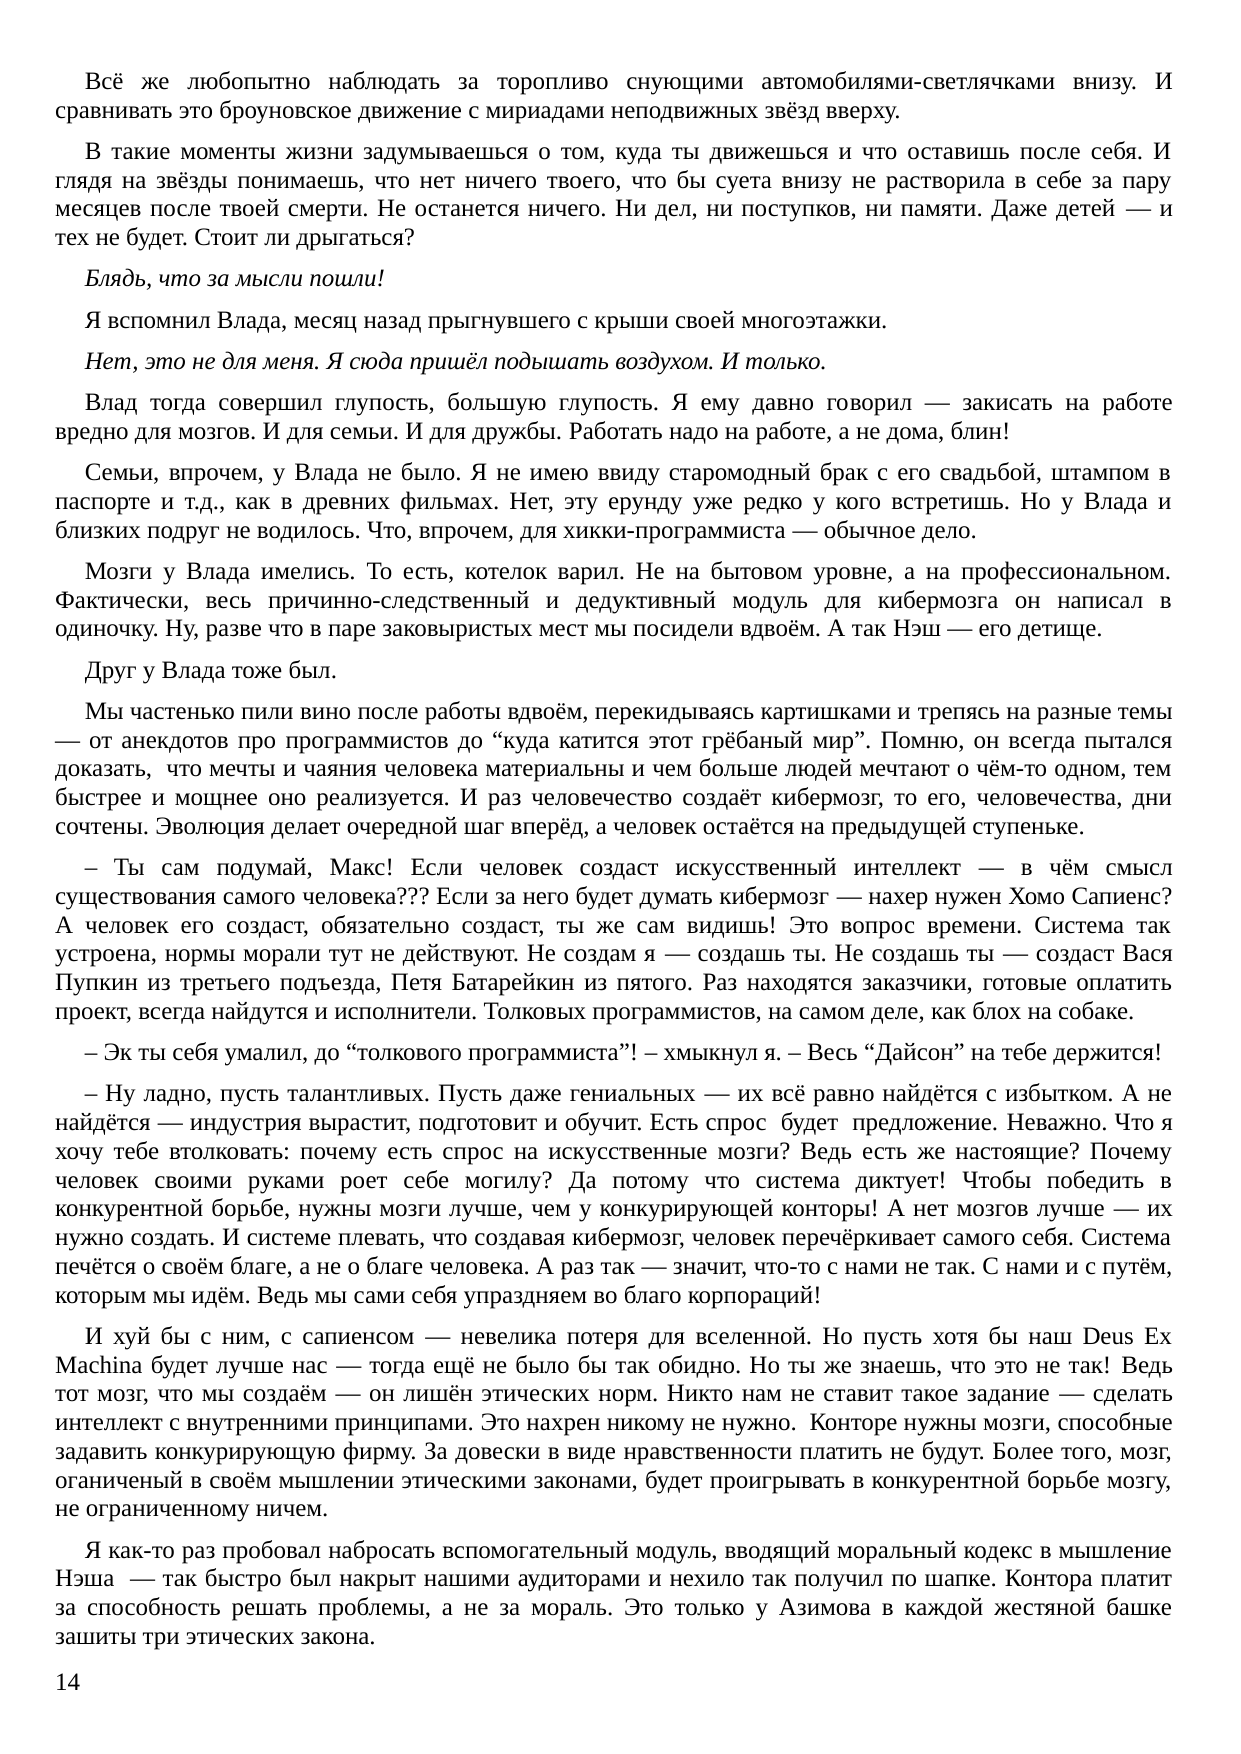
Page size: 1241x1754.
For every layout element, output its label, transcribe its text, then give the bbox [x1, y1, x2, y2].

text – Ну ладно, пусть талантливых. Пусть даже гениальных — их всё равно найдётся с избытком. А не найдётся — индустрия вырастит, подготовит и обучит. Есть спрос будет предложение. Неважно. Что я хочу тебе втолковать: почему есть спрос на искусственные мозги? Ведь есть же настоящие? Почему человек своими руками роет себе могилу? Да потому что система диктует! Чтобы победить в конкурентной борьбе, нужны мозги лучше, чем у конкурирующей конторы! А нет мозгов лучше — их нужно создать. И системе плевать, что создавая кибермозг, человек перечёркивает самого себя. Система печётся о своём благе, а не о благе человека. А раз так — значит, что-то с нами не так. С нами и с путём, которым мы идём. Ведь мы сами себя упраздняем во благо корпораций! [55, 1078, 1173, 1308]
text В такие моменты жизни задумываешься о том, куда ты движешься и что оставишь после себя. И глядя на звёзды понимаешь, что нет ничего твоего, что бы суета внизу не растворила в себе за пару месяцев после твоей смерти. Не останется ничего. Ни дел, ни поступков, ни памяти. Даже детей — и тех не будет. Стоит ли дрыгаться? [55, 136, 1173, 251]
text И хуй бы с ним, с сапиенсом — невелика потеря для вселенной. Но пусть хотя бы наш Deus Ex Machina будет лучше нас — тогда ещё не было бы так обидно. Но ты же знаешь, что это не так! Ведь тот мозг, что мы создаём — он лишён этических норм. Никто нам не ставит такое задание — сделать интеллект с внутренними принципами. Это нахрен никому не нужно. Конторе нужны мозги, способные задавить конкурирующую фирму. За довески в виде нравственности платить не будут. Более того, мозг, оганиченый в своём мышлении этическими законами, будет проигрывать в конкурентной борьбе мозгу, не ограниченному ничем. [55, 1321, 1173, 1522]
text – Ты сам подумай, Макс! Если человек создаст искусственный интеллект — в чём смысл существования самого человека??? Если за него будет думать кибермозг — нахер нужен Хомо Сапиенс? А человек его создаст, обязательно создаст, ты же сам видишь! Это вопрос времени. Система так устроена, нормы морали тут не действуют. Не создам я — создашь ты. Не создашь ты — создаст Вася Пупкин из третьего подъезда, Петя Батарейкин из пятого. Раз находятся заказчики, готовые оплатить проект, всегда найдутся и исполнители. Толковых программистов, на самом деле, как блох на собаке. [55, 852, 1173, 1025]
text Мозги у Влада имелись. То есть, котелок варил. Не на бытовом уровне, а на профессиональном. Фактически, весь причинно-следственный и дедуктивный модуль для кибермозга он написал в одиночку. Ну, разве что в паре заковыристых мест мы посидели вдвоём. А так Нэш — его детище. [55, 556, 1173, 642]
text Влад тогда совершил глупость, большую глупость. Я ему давно говорил — закисать на работе вредно для мозгов. И для семьи. И для дружбы. Работать надо на работе, а не дома, блин! [55, 387, 1173, 445]
text Нет, это не для меня. Я сюда пришёл подышать воздухом. И только. [55, 346, 1173, 375]
text Я вспомнил Влада, месяц назад прыгнувшего с крыши своей многоэтажки. [55, 305, 1173, 333]
text Всё же любопытно наблюдать за торопливо снующими автомобилями-светлячками внизу. И сравнивать это броуновское движение с мириадами неподвижных звёзд вверху. [55, 66, 1173, 123]
text Я как-то раз пробовал набросать вспомогательный модуль, вводящий моральный кодекс в мышление Нэша — так быстро был накрыт нашими аудиторами и нехило так получил по шапке. Контора платит за способность решать проблемы, а не за мораль. Это только у Азимова в каждой жестяной башке зашиты три этических закона. [55, 1535, 1173, 1650]
text – Эк ты себя умалил, до “толкового программиста”! – хмыкнул я. – Весь “Дайсон” на тебе держится! [55, 1037, 1173, 1066]
text Друг у Влада тоже был. [55, 655, 1173, 683]
text Мы частенько пили вино после работы вдвоём, перекидываясь картишками и трепясь на разные темы — от анекдотов про программистов до “куда катится этот грёбаный мир”. Помню, он всегда пытался доказать, что мечты и чаяния человека материальны и чем больше людей мечтают о чём-то одном, тем быстрее и мощнее оно реализуется. И раз человечество создаёт кибермозг, то его, человечества, дни сочтены. Эволюция делает очередной шаг вперёд, а человек остаётся на предыдущей ступеньке. [55, 696, 1173, 840]
text Семьи, впрочем, у Влада не было. Я не имею ввиду старомодный брак с его свадьбой, штампом в паспорте и т.д., как в древних фильмах. Нет, эту ерунду уже редко у кого встретишь. Но у Влада и близких подруг не водилось. Что, впрочем, для хикки-программиста — обычное дело. [55, 457, 1173, 543]
text Блядь, что за мысли пошли! [55, 263, 1173, 292]
